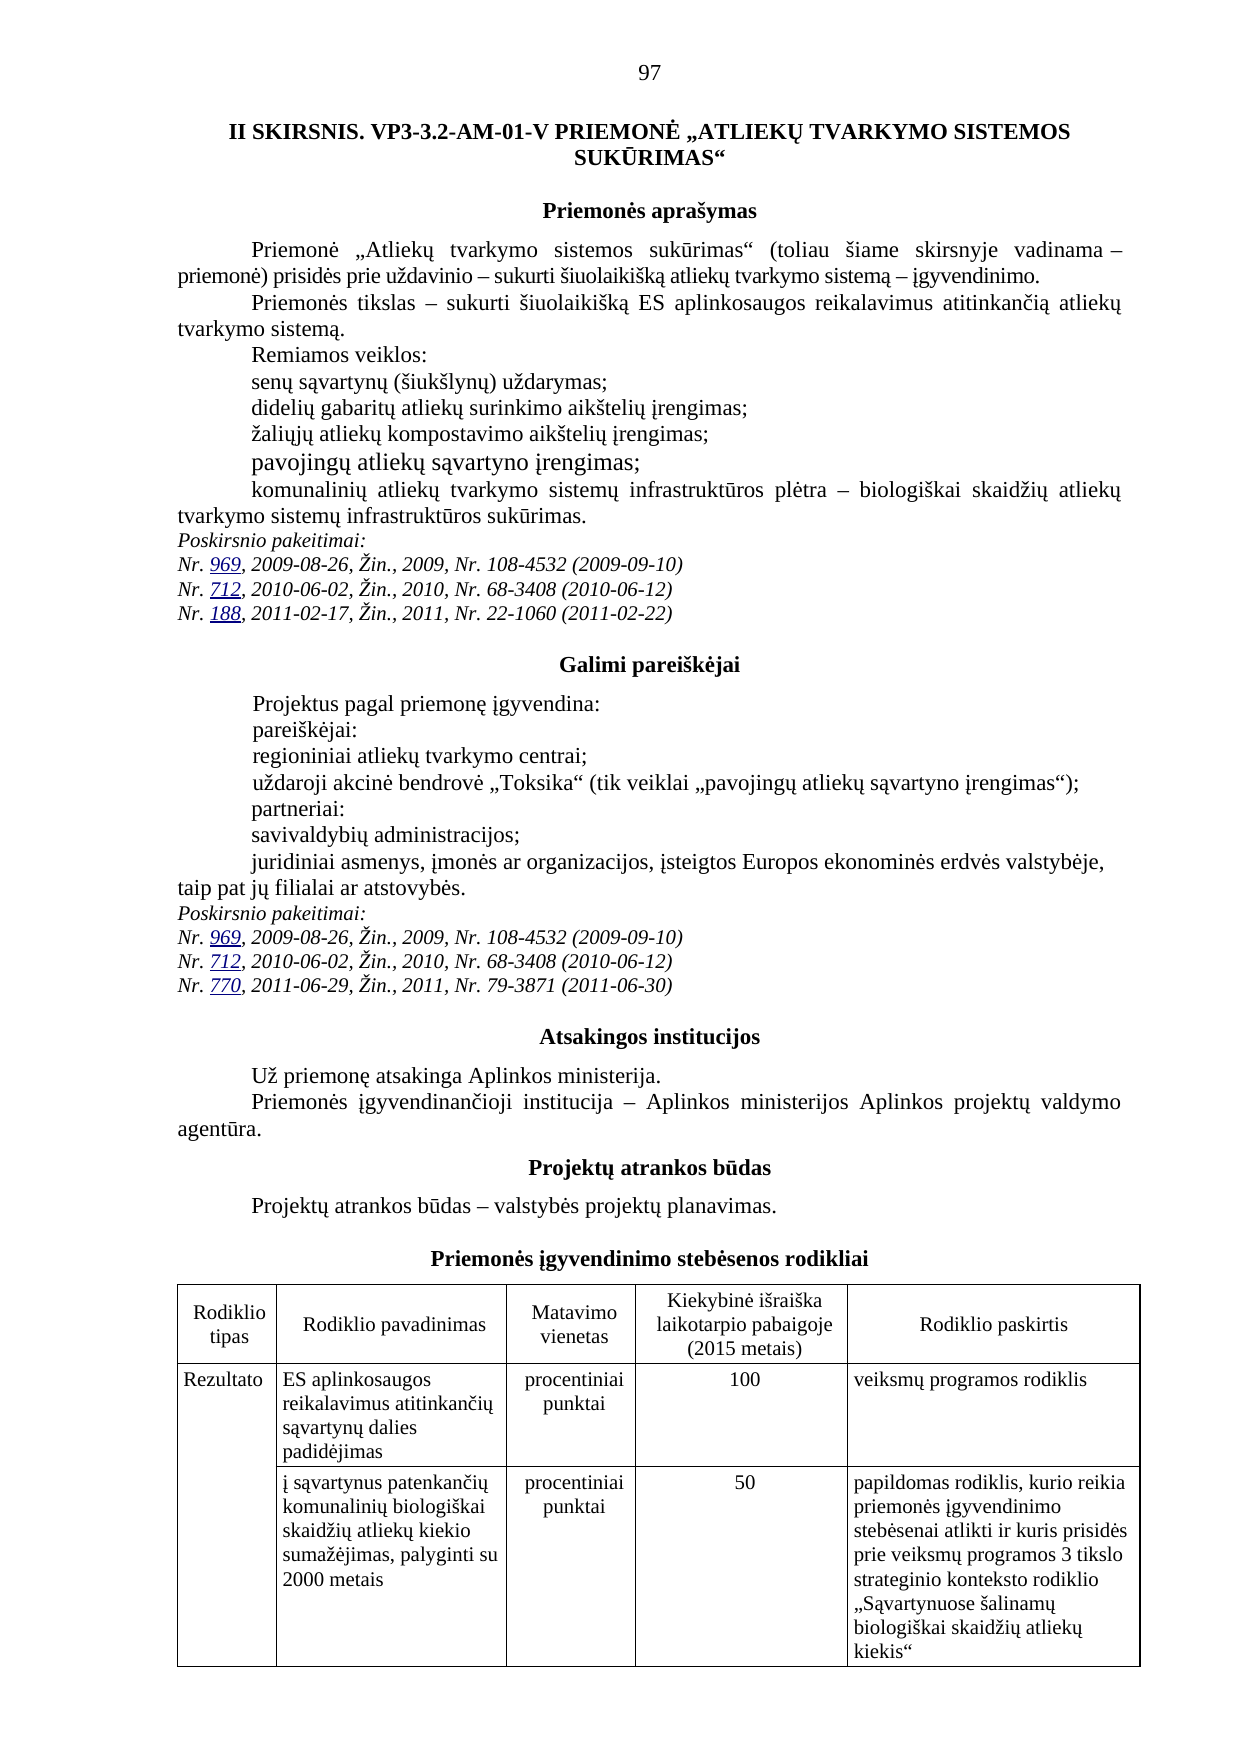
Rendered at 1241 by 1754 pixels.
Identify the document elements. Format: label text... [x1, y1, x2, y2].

text pavojingų atliekų sąvartyno įrengimas; [177, 447, 1122, 476]
table_cell ES aplinkosaugos reikalavimus atitinkančių sąvartynų dalies padidėjimas [277, 1364, 506, 1466]
text Priemonės įgyvendinimo stebėsenos rodikliai [177, 1245, 1122, 1272]
text Projektus pagal priemonę įgyvendina: [177, 690, 1122, 716]
text Projektų atrankos būdas – valstybės projektų planavimas. [177, 1192, 1122, 1219]
table_header Rodiklio tipas [178, 1285, 276, 1363]
table_cell 50 [636, 1467, 847, 1666]
text žaliųjų atliekų kompostavimo aikštelių įrengimas; [177, 421, 1122, 447]
text Už priemonę atsakinga Aplinkos ministerija. [177, 1062, 1122, 1088]
text pareiškėjai: [177, 716, 1122, 742]
text uždaroji akcinė bendrovė „Toksika“ (tik veiklai „pavojingų atliekų sąvartyno įrengimas“); [177, 769, 1122, 795]
text Nr. 969, 2009-08-26, Žin., 2009, Nr. 108-4532 (2009-09-10) [177, 925, 1122, 949]
text komunalinių atliekų tvarkymo sistemų infrastruktūros plėtra – biologiškai skaidžių atliekų tvarkymo sistemų infrastruktūros sukūrimas. [177, 476, 1122, 528]
text savivaldybių administracijos; [177, 822, 1122, 848]
table_cell į sąvartynus patenkan­čių komunalinių biologiškai skaidžių atliekų kiekio sumažėjimas, palyginti su 2000 metais [277, 1467, 506, 1666]
text Poskirsnio pakeitimai: [177, 901, 1122, 925]
text Remiamos veiklos: [177, 341, 1122, 368]
text Priemonės įgyvendinančioji institucija – Aplinkos ministerijos Aplinkos projektų valdymo agentūra. [177, 1088, 1122, 1141]
text II SKIRSNIS. VP3-3.2-AM-01-V PRIEMONĖ „ATLIEKŲ TVARKYMO SISTEMOS SUKŪRIMAS“ [177, 118, 1122, 171]
table_cell procentiniai punktai [507, 1467, 635, 1666]
table_cell Rezultato [178, 1364, 276, 1666]
text didelių gabaritų atliekų surinkimo aikštelių įrengimas; [177, 394, 1122, 421]
table_cell 100 [636, 1364, 847, 1466]
text partneriai: [177, 795, 1122, 822]
text Atsakingos institucijos [177, 1023, 1122, 1049]
text Nr. 188, 2011-02-17, Žin., 2011, Nr. 22-1060 (2011-02-22) [177, 601, 1122, 624]
text regioniniai atliekų tvarkymo centrai; [177, 742, 1122, 769]
text senų sąvartynų (šiukšlynų) uždarymas; [177, 368, 1122, 394]
table_cell veiksmų programos rodiklis [848, 1364, 1139, 1466]
text Nr. 770, 2011-06-29, Žin., 2011, Nr. 79-3871 (2011-06-30) [177, 973, 1122, 997]
table_cell papildomas rodiklis, kurio reikia priemonės įgyvendinimo stebėsenai atlikti ir kuris prisidės prie veiksmų programos 3 tikslo strateginio konteksto rodiklio „Sąvartynuose šalinamų biologiškai skaidžių atliekų kiekis“ [848, 1467, 1139, 1666]
text Priemonės aprašymas [177, 197, 1122, 223]
text Nr. 712, 2010-06-02, Žin., 2010, Nr. 68-3408 (2010-06-12) [177, 949, 1122, 973]
text Galimi pareiškėjai [177, 651, 1122, 677]
text Nr. 712, 2010-06-02, Žin., 2010, Nr. 68-3408 (2010-06-12) [177, 576, 1122, 601]
text Nr. 969, 2009-08-26, Žin., 2009, Nr. 108-4532 (2009-09-10) [177, 552, 1122, 576]
text juridiniai asmenys, įmonės ar organizacijos, įsteigtos Europos ekonominės erdvės valstybėje, taip pat jų filialai ar atstovybės. [177, 848, 1122, 901]
table_header Matavimo vienetas [507, 1285, 635, 1363]
text Poskirsnio pakeitimai: [177, 528, 1122, 552]
text Priemonė „Atliekų tvarkymo sistemos sukūrimas“ (toliau šiame skirsnyje vadinama – priemonė) prisidės prie uždavinio – sukurti šiuolaikišką atliekų tvarkymo sistemą – įgyvendinimo. [177, 236, 1122, 289]
text Priemonės tikslas – sukurti šiuolaikišką ES aplinkosaugos reikalavimus atitinkančią atliekų tvarkymo sistemą. [177, 289, 1122, 341]
table_cell procentiniai punktai [507, 1364, 635, 1466]
text Projektų atrankos būdas [177, 1154, 1122, 1180]
table_header Rodiklio paskirtis [848, 1285, 1139, 1363]
table_header Rodiklio pavadinimas [277, 1285, 506, 1363]
table_header Kiekybinė išraiška laikotarpio pabaigoje (2015 metais) [636, 1285, 847, 1363]
